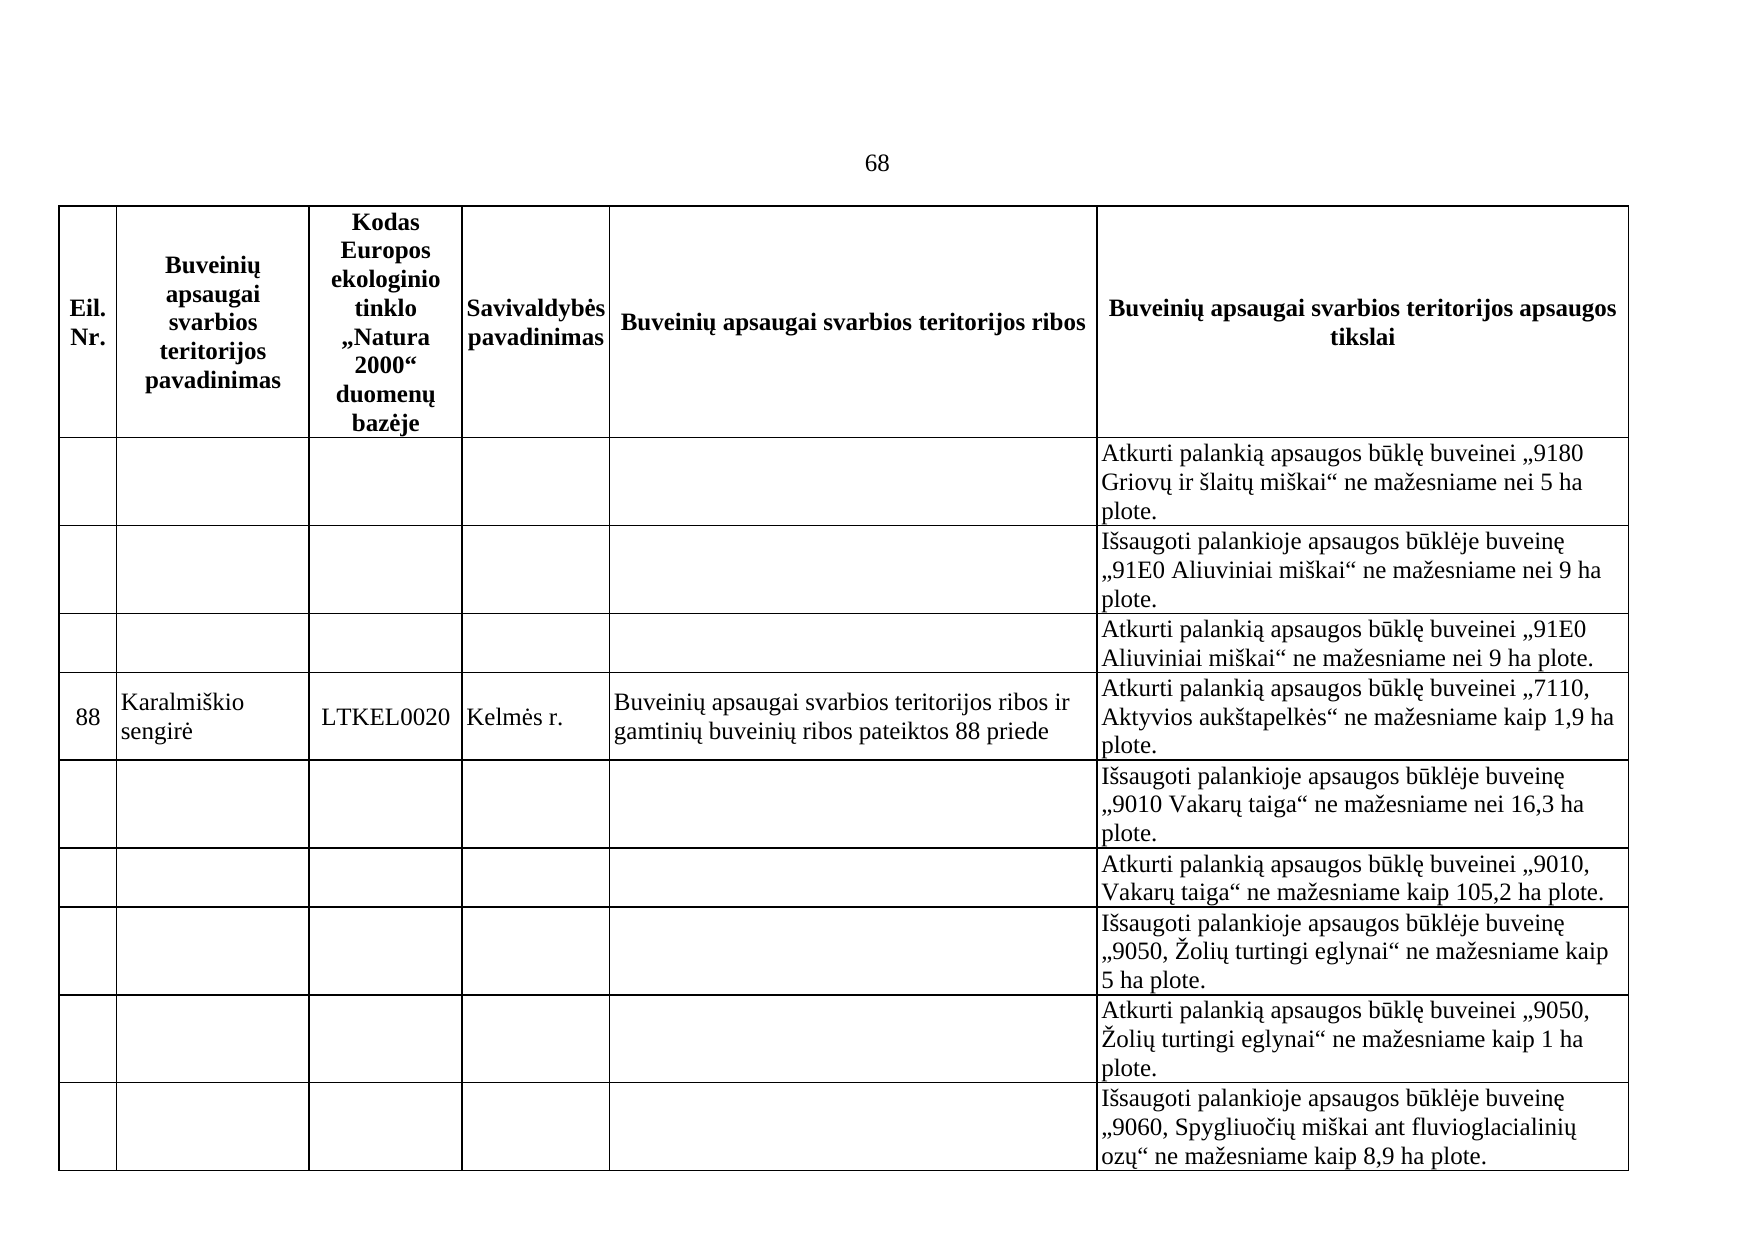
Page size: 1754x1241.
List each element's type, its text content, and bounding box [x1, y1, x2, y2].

table_cell [463, 526, 609, 612]
table_cell [463, 849, 609, 906]
table_cell [310, 761, 461, 847]
table_cell Atkurti palankią apsaugos būklę buveinei „9010, Vakarų taiga“ ne mažesniame kaip 105,2 ha plote. [1098, 849, 1628, 906]
table_cell [610, 761, 1096, 847]
table_header Eil. Nr. [60, 207, 116, 437]
table_cell [60, 908, 116, 994]
table_cell [463, 438, 609, 524]
table_cell [463, 908, 609, 994]
table_cell LTKEL0020 [310, 673, 461, 759]
table_cell [117, 1083, 308, 1169]
table_cell Buveinių apsaugai svarbios teritorijos ribos ir gamtinių buveinių ribos pateiktos 88 priede [610, 673, 1096, 759]
table_cell 88 [60, 673, 116, 759]
table_cell [610, 614, 1096, 671]
table_cell [117, 908, 308, 994]
table_cell [117, 996, 308, 1082]
table_cell [310, 614, 461, 671]
table_cell [610, 1083, 1096, 1169]
table_cell [463, 614, 609, 671]
table_cell [310, 1083, 461, 1169]
table_cell [310, 438, 461, 524]
table_cell Karalmiškio sengirė [117, 673, 308, 759]
table_cell [60, 849, 116, 906]
table_cell [610, 908, 1096, 994]
table_header Kodas Europos ekologinio tinklo „Natura 2000“ duomenų bazėje [310, 207, 461, 437]
table_cell Atkurti palankią apsaugos būklę buveinei „91E0 Aliuviniai miškai“ ne mažesniame nei 9 ha plote. [1098, 614, 1628, 671]
table_cell [310, 526, 461, 612]
table_cell [117, 849, 308, 906]
table_cell [60, 438, 116, 524]
table_cell Išsaugoti palankioje apsaugos būklėje buveinę „91E0 Aliuviniai miškai“ ne mažesniame nei 9 ha plote. [1098, 526, 1628, 612]
table_cell [610, 996, 1096, 1082]
table_cell [117, 526, 308, 612]
table_cell Išsaugoti palankioje apsaugos būklėje buveinę „9050, Žolių turtingi eglynai“ ne mažesniame kaip 5 ha plote. [1098, 908, 1628, 994]
table_cell [60, 614, 116, 671]
table_cell Išsaugoti palankioje apsaugos būklėje buveinę „9010 Vakarų taiga“ ne mažesniame nei 16,3 ha plote. [1098, 761, 1628, 847]
table_cell [610, 849, 1096, 906]
table_cell [310, 849, 461, 906]
table_cell [117, 614, 308, 671]
table_cell Atkurti palankią apsaugos būklę buveinei „9050, Žolių turtingi eglynai“ ne mažesniame kaip 1 ha plote. [1098, 996, 1628, 1082]
table_cell [60, 1083, 116, 1169]
table_cell [463, 1083, 609, 1169]
table_header Savivaldybės pavadinimas [463, 207, 609, 437]
table_cell [610, 438, 1096, 524]
table_cell [117, 761, 308, 847]
table_cell Kelmės r. [463, 673, 609, 759]
table_cell Išsaugoti palankioje apsaugos būklėje buveinę „9060, Spygliuočių miškai ant fluvioglacialinių ozų“ ne mažesniame kaip 8,9 ha plote. [1098, 1083, 1628, 1169]
table_cell [463, 761, 609, 847]
table_cell [60, 996, 116, 1082]
table_cell Atkurti palankią apsaugos būklę buveinei „9180 Griovų ir šlaitų miškai“ ne mažesniame nei 5 ha plote. [1098, 438, 1628, 524]
table_header Buveinių apsaugai svarbios teritorijos pavadinimas [117, 207, 308, 437]
table_cell [60, 526, 116, 612]
table_cell [310, 996, 461, 1082]
table_cell [60, 761, 116, 847]
table_cell [610, 526, 1096, 612]
table_cell [117, 438, 308, 524]
table_cell [310, 908, 461, 994]
table_header Buveinių apsaugai svarbios teritorijos ribos [610, 207, 1096, 437]
table_cell [463, 996, 609, 1082]
table_header Buveinių apsaugai svarbios teritorijos apsaugos tikslai [1098, 207, 1628, 437]
table_cell Atkurti palankią apsaugos būklę buveinei „7110, Aktyvios aukštapelkės“ ne mažesniame kaip 1,9 ha plote. [1098, 673, 1628, 759]
